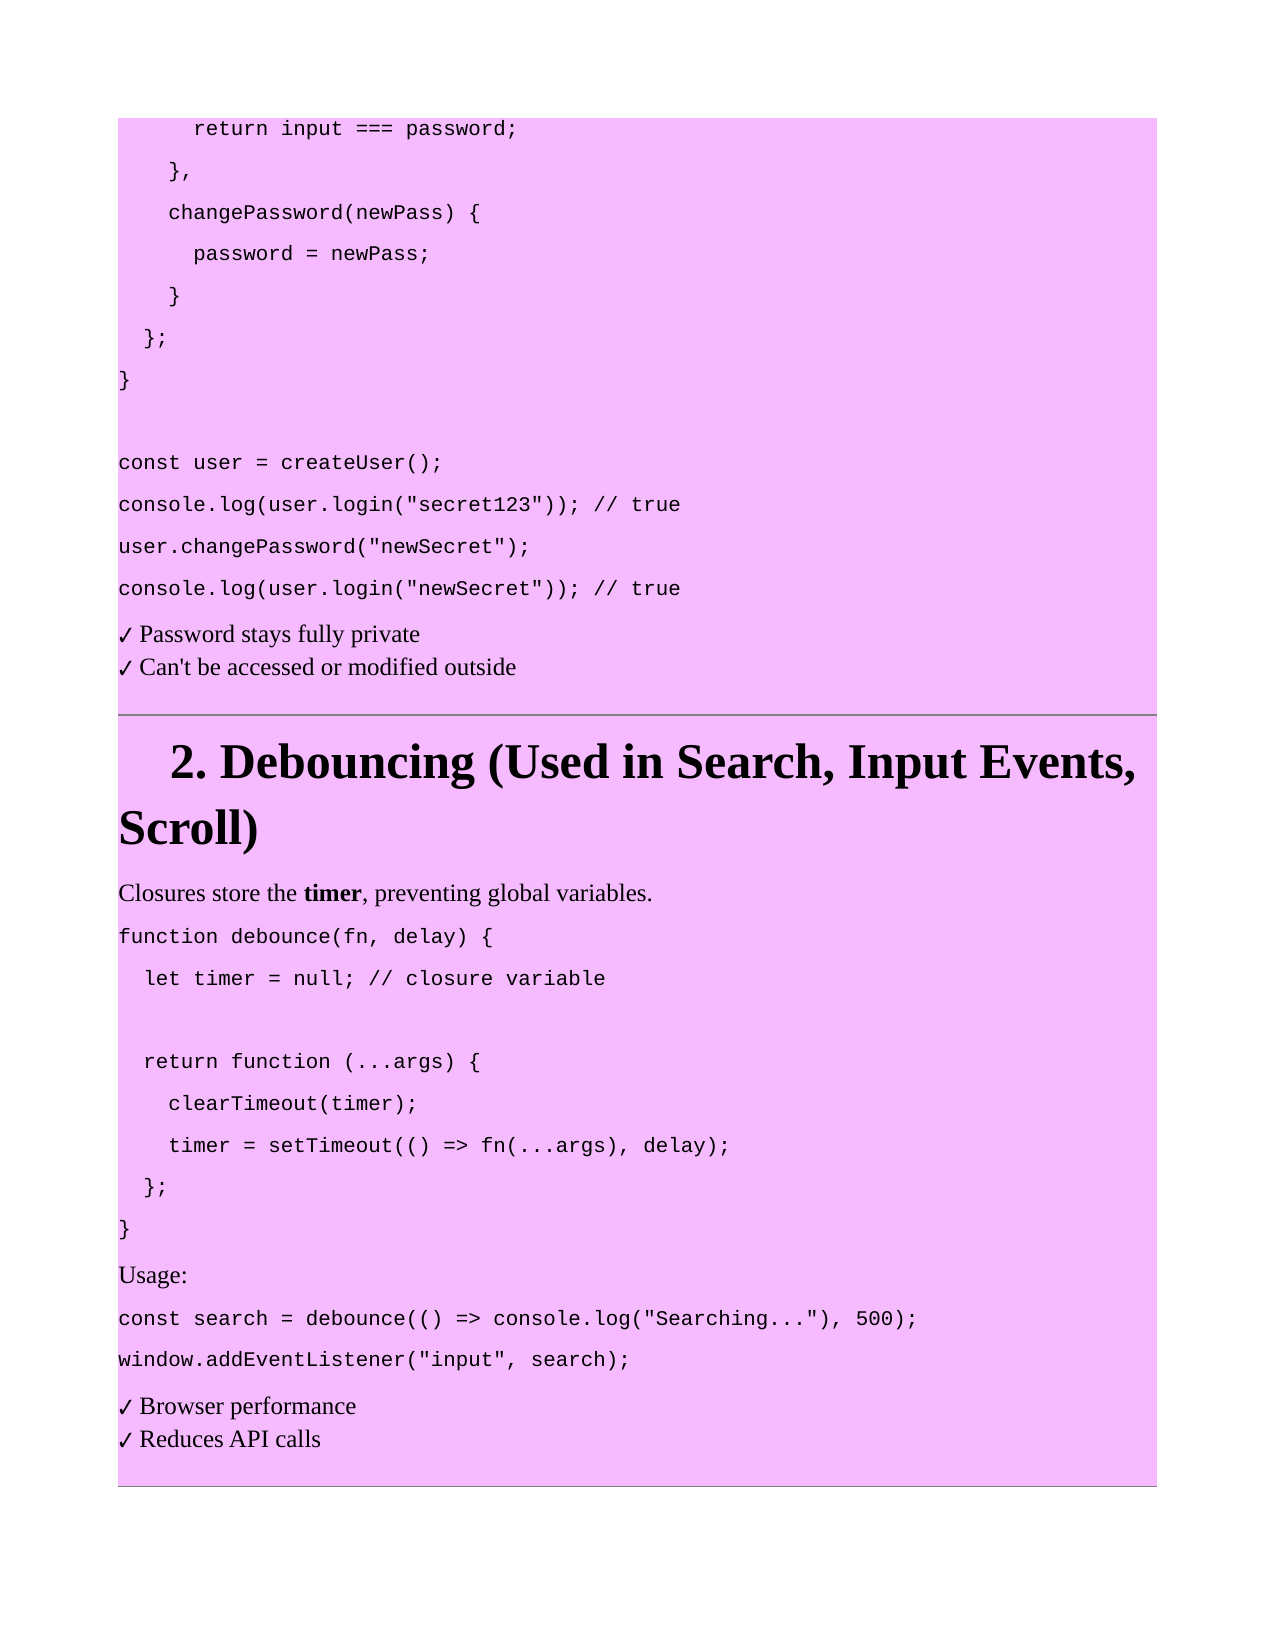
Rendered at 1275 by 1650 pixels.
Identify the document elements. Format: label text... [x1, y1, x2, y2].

text const search = debounce(() => console.log("Searching..."), 500); [118, 1307, 1157, 1331]
text let timer = null; // closure variable [118, 967, 1157, 991]
text ✔ Password stays fully private ✔ Can't be accessed or modified outside [118, 619, 1157, 681]
text }; [118, 327, 1157, 351]
text user.changePassword("newSecret"); [118, 536, 1157, 559]
subtitle 🔥 2. Debouncing (Used in Search, Input Events, Scroll) [118, 731, 1157, 855]
text console.log(user.login("newSecret")); // true [118, 578, 1157, 601]
text ✔ Browser performance ✔ Reduces API calls [118, 1391, 1157, 1453]
text } [118, 369, 1157, 392]
text console.log(user.login("secret123")); // true [118, 494, 1157, 518]
text clearTimeout(timer); [118, 1093, 1157, 1116]
text Closures store the timer, preventing global variables. [118, 878, 1157, 907]
text }; [118, 1176, 1157, 1200]
text } [118, 285, 1157, 309]
text window.addEventListener("input", search); [118, 1349, 1157, 1373]
text timer = setTimeout(() => fn(...args), delay); [118, 1134, 1157, 1158]
text const user = createUser(); [118, 452, 1157, 476]
text Usage: [118, 1260, 1157, 1289]
text }, [118, 160, 1157, 183]
text changePassword(newPass) { [118, 202, 1157, 225]
text } [118, 1218, 1157, 1242]
text return input === password; [118, 118, 1157, 142]
text function debounce(fn, delay) { [118, 926, 1157, 949]
text password = newPass; [118, 243, 1157, 267]
text return function (...args) { [118, 1051, 1157, 1075]
